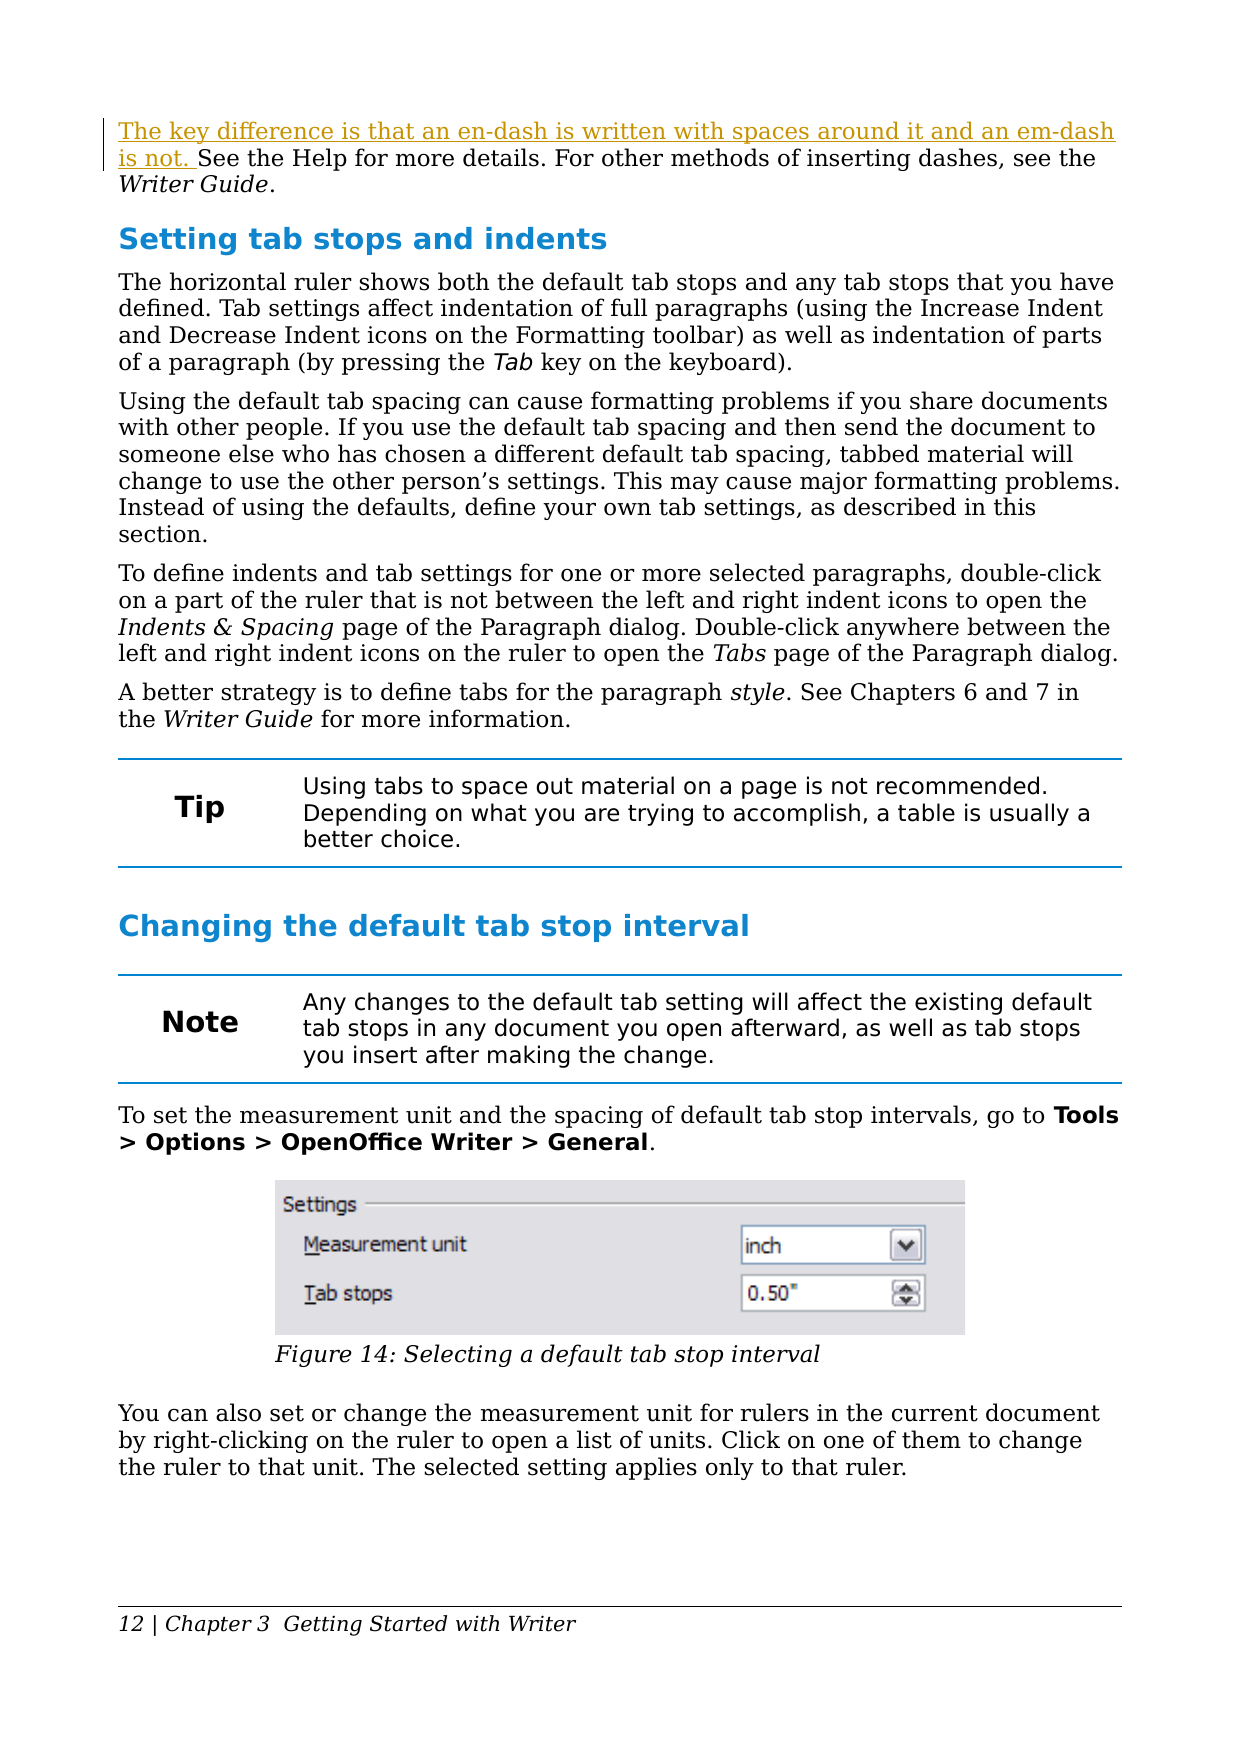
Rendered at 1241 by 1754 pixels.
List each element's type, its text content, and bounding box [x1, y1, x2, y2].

text To set the measurement unit and the spacing of default tab stop intervals, go to Tools > Options > OpenOffice Writer > General. [118, 1102, 1122, 1156]
text Figure 14: Selecting a default tab stop interval [275, 1341, 965, 1368]
text A better strategy is to define tabs for the paragraph style. See Chapters 6 and 7 in the Writer Guide for more information. [118, 679, 1122, 733]
table_header Tip [118, 760, 281, 866]
text The key difference is that an en-dash is written with spaces around it and an em-dash is not. See the Help for more details. For other methods of inserting dashes, see the Writer Guide. [118, 118, 1122, 198]
table_header Using tabs to space out material on a page is not recommended. Depending on what you are trying to accomplish, a table is usually a better choice. [281, 760, 1122, 866]
picture [275, 1180, 966, 1335]
text Using the default tab spacing can cause formatting problems if you share documents with other people. If you use the default tab spacing and then send the document to someone else who has chosen a different default tab spacing, tabbed material will change to use the other person’s settings. This may cause major formatting problems. Instead of using the defaults, define your own tab settings, as described in this section. [118, 388, 1122, 548]
subtitle Setting tab stops and indents [118, 222, 1122, 256]
table_header Note [118, 976, 281, 1082]
table_header Any changes to the default tab setting will affect the existing default tab stops in any document you open afterward, as well as tab stops you insert after making the change. [281, 976, 1122, 1082]
text You can also set or change the measurement unit for rulers in the current document by right-clicking on the ruler to open a list of units. Click on one of them to change the ruler to that unit. The selected setting applies only to that ruler. [118, 1400, 1122, 1480]
subtitle Changing the default tab stop interval [118, 909, 1122, 943]
text To define indents and tab settings for one or more selected paragraphs, double-click on a part of the ruler that is not between the left and right indent icons to open the Indents & Spacing page of the Paragraph dialog. Double-click anywhere between the left and right indent icons on the ruler to open the Tabs page of the Paragraph dialog. [118, 560, 1122, 667]
text The horizontal ruler shows both the default tab stops and any tab stops that you have defined. Tab settings affect indentation of full paragraphs (using the Increase Indent and Decrease Indent icons on the Formatting toolbar) as well as indentation of parts of a paragraph (by pressing the Tab key on the keyboard). [118, 269, 1122, 375]
